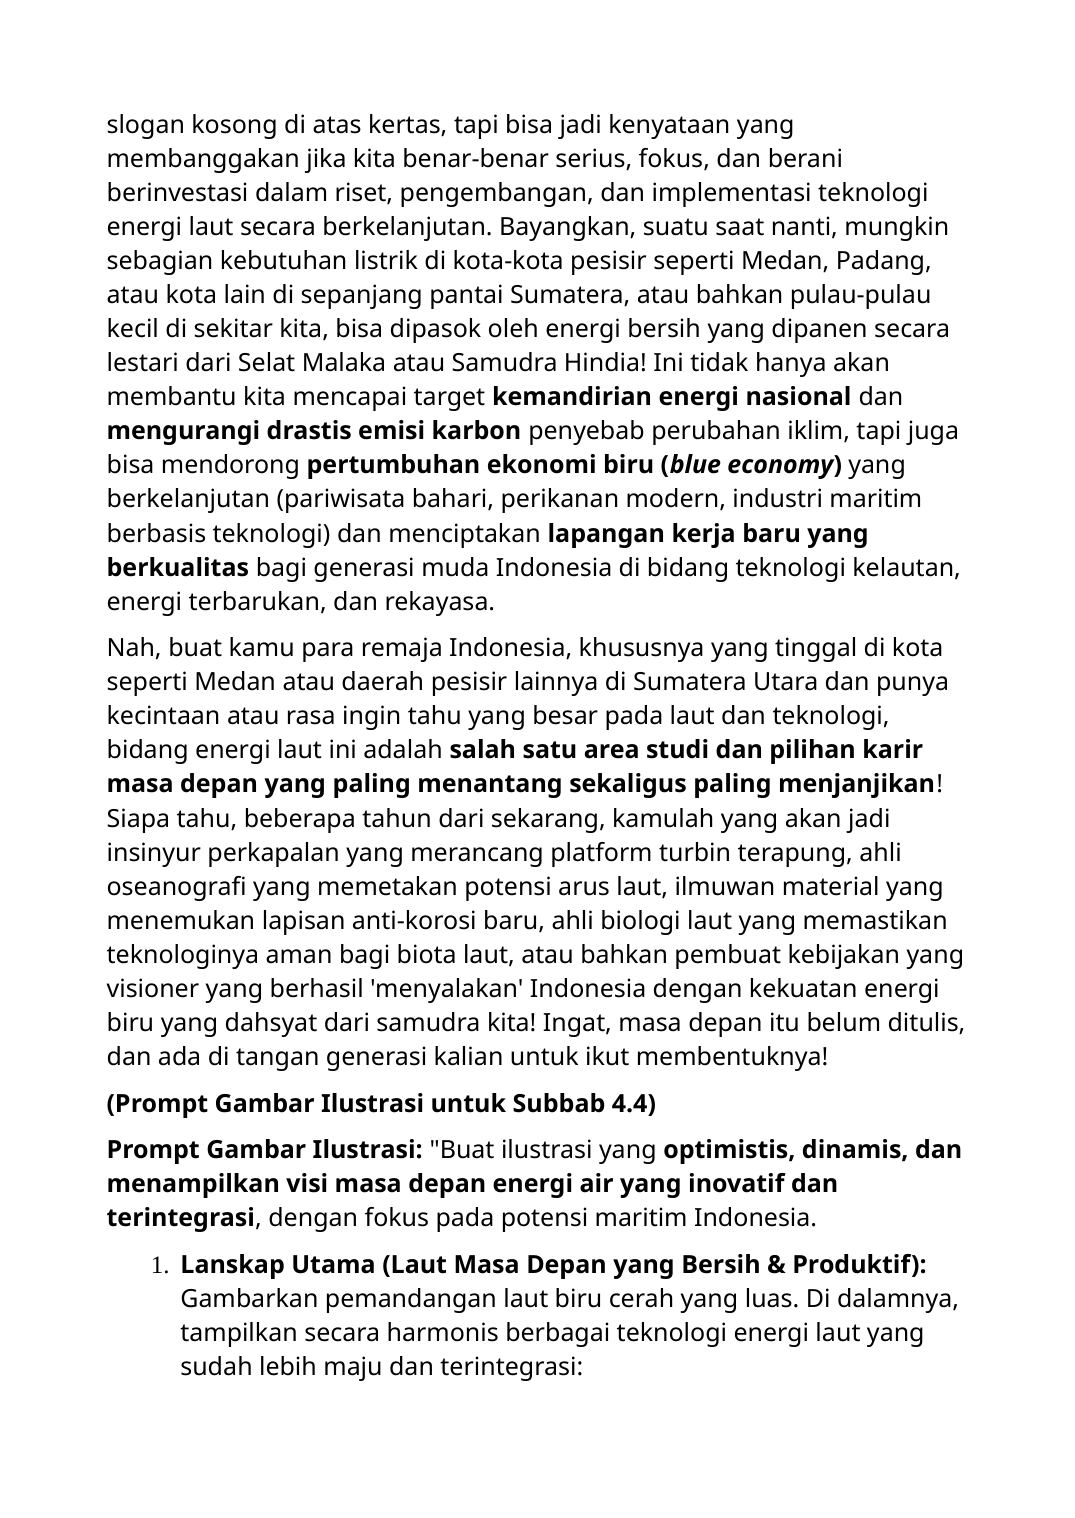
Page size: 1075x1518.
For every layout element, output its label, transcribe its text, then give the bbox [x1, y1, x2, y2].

text Prompt Gambar Ilustrasi: "Buat ilustrasi yang optimistis, dinamis, dan menampilkan visi masa depan energi air yang inovatif dan terintegrasi, dengan fokus pada potensi maritim Indonesia. [106, 1132, 968, 1234]
list Lanskap Utama (Laut Masa Depan yang Bersih & Produktif): Gambarkan pemandangan laut biru cerah yang luas. Di dalamnya, tampilkan secara harmonis berbagai teknologi energi laut yang sudah lebih maju dan terintegrasi: [151, 1246, 968, 1383]
text Nah, buat kamu para remaja Indonesia, khususnya yang tinggal di kota seperti Medan atau daerah pesisir lainnya di Sumatera Utara dan punya kecintaan atau rasa ingin tahu yang besar pada laut dan teknologi, bidang energi laut ini adalah salah satu area studi dan pilihan karir masa depan yang paling menantang sekaligus paling menjanjikan! Siapa tahu, beberapa tahun dari sekarang, kamulah yang akan jadi insinyur perkapalan yang merancang platform turbin terapung, ahli oseanografi yang memetakan potensi arus laut, ilmuwan material yang menemukan lapisan anti-korosi baru, ahli biologi laut yang memastikan teknologinya aman bagi biota laut, atau bahkan pembuat kebijakan yang visioner yang berhasil 'menyalakan' Indonesia dengan kekuatan energi biru yang dahsyat dari samudra kita! Ingat, masa depan itu belum ditulis, dan ada di tangan generasi kalian untuk ikut membentuknya! [106, 630, 968, 1073]
text (Prompt Gambar Ilustrasi untuk Subbab 4.4) [106, 1085, 968, 1119]
text slogan kosong di atas kertas, tapi bisa jadi kenyataan yang membanggakan jika kita benar-benar serius, fokus, dan berani berinvestasi dalam riset, pengembangan, dan implementasi teknologi energi laut secara berkelanjutan. Bayangkan, suatu saat nanti, mungkin sebagian kebutuhan listrik di kota-kota pesisir seperti Medan, Padang, atau kota lain di sepanjang pantai Sumatera, atau bahkan pulau-pulau kecil di sekitar kita, bisa dipasok oleh energi bersih yang dipanen secara lestari dari Selat Malaka atau Samudra Hindia! Ini tidak hanya akan membantu kita mencapai target kemandirian energi nasional dan mengurangi drastis emisi karbon penyebab perubahan iklim, tapi juga bisa mendorong pertumbuhan ekonomi biru (blue economy) yang berkelanjutan (pariwisata bahari, perikanan modern, industri maritim berbasis teknologi) dan menciptakan lapangan kerja baru yang berkualitas bagi generasi muda Indonesia di bidang teknologi kelautan, energi terbarukan, dan rekayasa. [106, 106, 968, 617]
